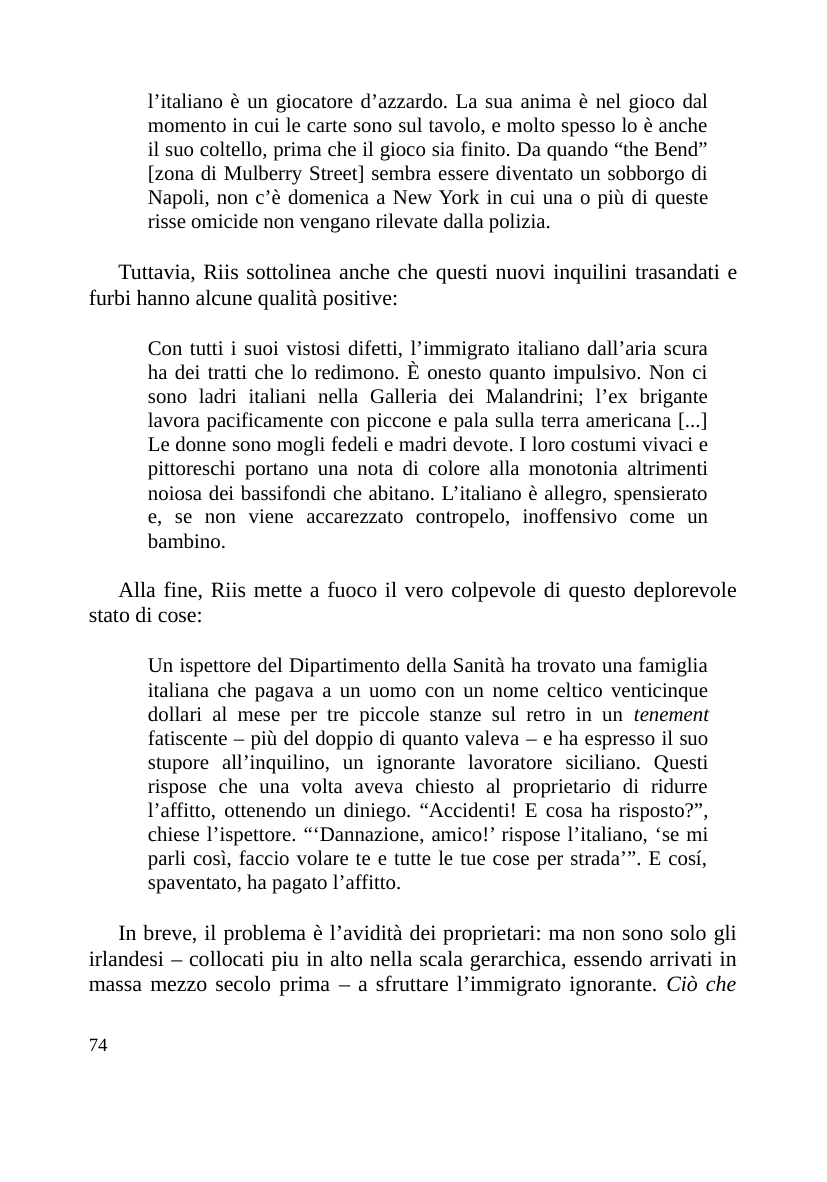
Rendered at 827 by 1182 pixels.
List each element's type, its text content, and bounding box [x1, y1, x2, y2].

text Tuttavia, Riis sottolinea anche che questi nuovi inquilini trasandati e furbi hanno alcune qualità positive: [88, 259, 738, 310]
text Alla fine, Riis mette a fuoco il vero colpevole di questo deplorevole stato di cose: [88, 577, 738, 627]
text Un ispettore del Dipartimento della Sanità ha trovato una famiglia italiana che pagava a un uomo con un nome celtico venticinque dollari al mese per tre piccole stanze sul retro in un tenement fatiscente – più del doppio di quanto valeva – e ha espresso il suo stupore all’inquilino, un ignorante lavoratore siciliano. Questi rispose che una volta aveva chiesto al proprietario di ridurre l’affitto, ottenendo un diniego. “Accidenti! E cosa ha risposto?”, chiese l’ispettore. “‘Dannazione, amico!’ rispose l’italiano, ‘se mi parli così, faccio volare te e tutte le tue cose per strada’”. E cosí, spaventato, ha pagato l’affitto. [148, 653, 709, 894]
text l’italiano è un giocatore d’azzardo. La sua anima è nel gioco dal momento in cui le carte sono sul tavolo, e molto spesso lo è anche il suo coltello, prima che il gioco sia finito. Da quando “the Bend” [zona di Mulberry Street] sembra essere diventato un sobborgo di Napoli, non c’è domenica a New York in cui una o più di queste risse omicide non vengano rilevate dalla polizia. [148, 88, 709, 233]
text In breve, il problema è l’avidità dei proprietari: ma non sono solo gli irlandesi – collocati piu in alto nella scala gerarchica, essendo arrivati in massa mezzo secolo prima – a sfruttare l’immigrato ignorante. Ciò che [88, 920, 738, 996]
text Con tutti i suoi vistosi difetti, l’immigrato italiano dall’aria scura ha dei tratti che lo redimono. È onesto quanto impulsivo. Non ci sono ladri italiani nella Galleria dei Malandrini; l’ex brigante lavora pacificamente con piccone e pala sulla terra americana [...] Le donne sono mogli fedeli e madri devote. I loro costumi vivaci e pittoreschi portano una nota di colore alla monotonia altrimenti noiosa dei bassifondi che abitano. L’italiano è allegro, spensierato e, se non viene accarezzato contropelo, inoffensivo come un bambino. [148, 336, 709, 553]
